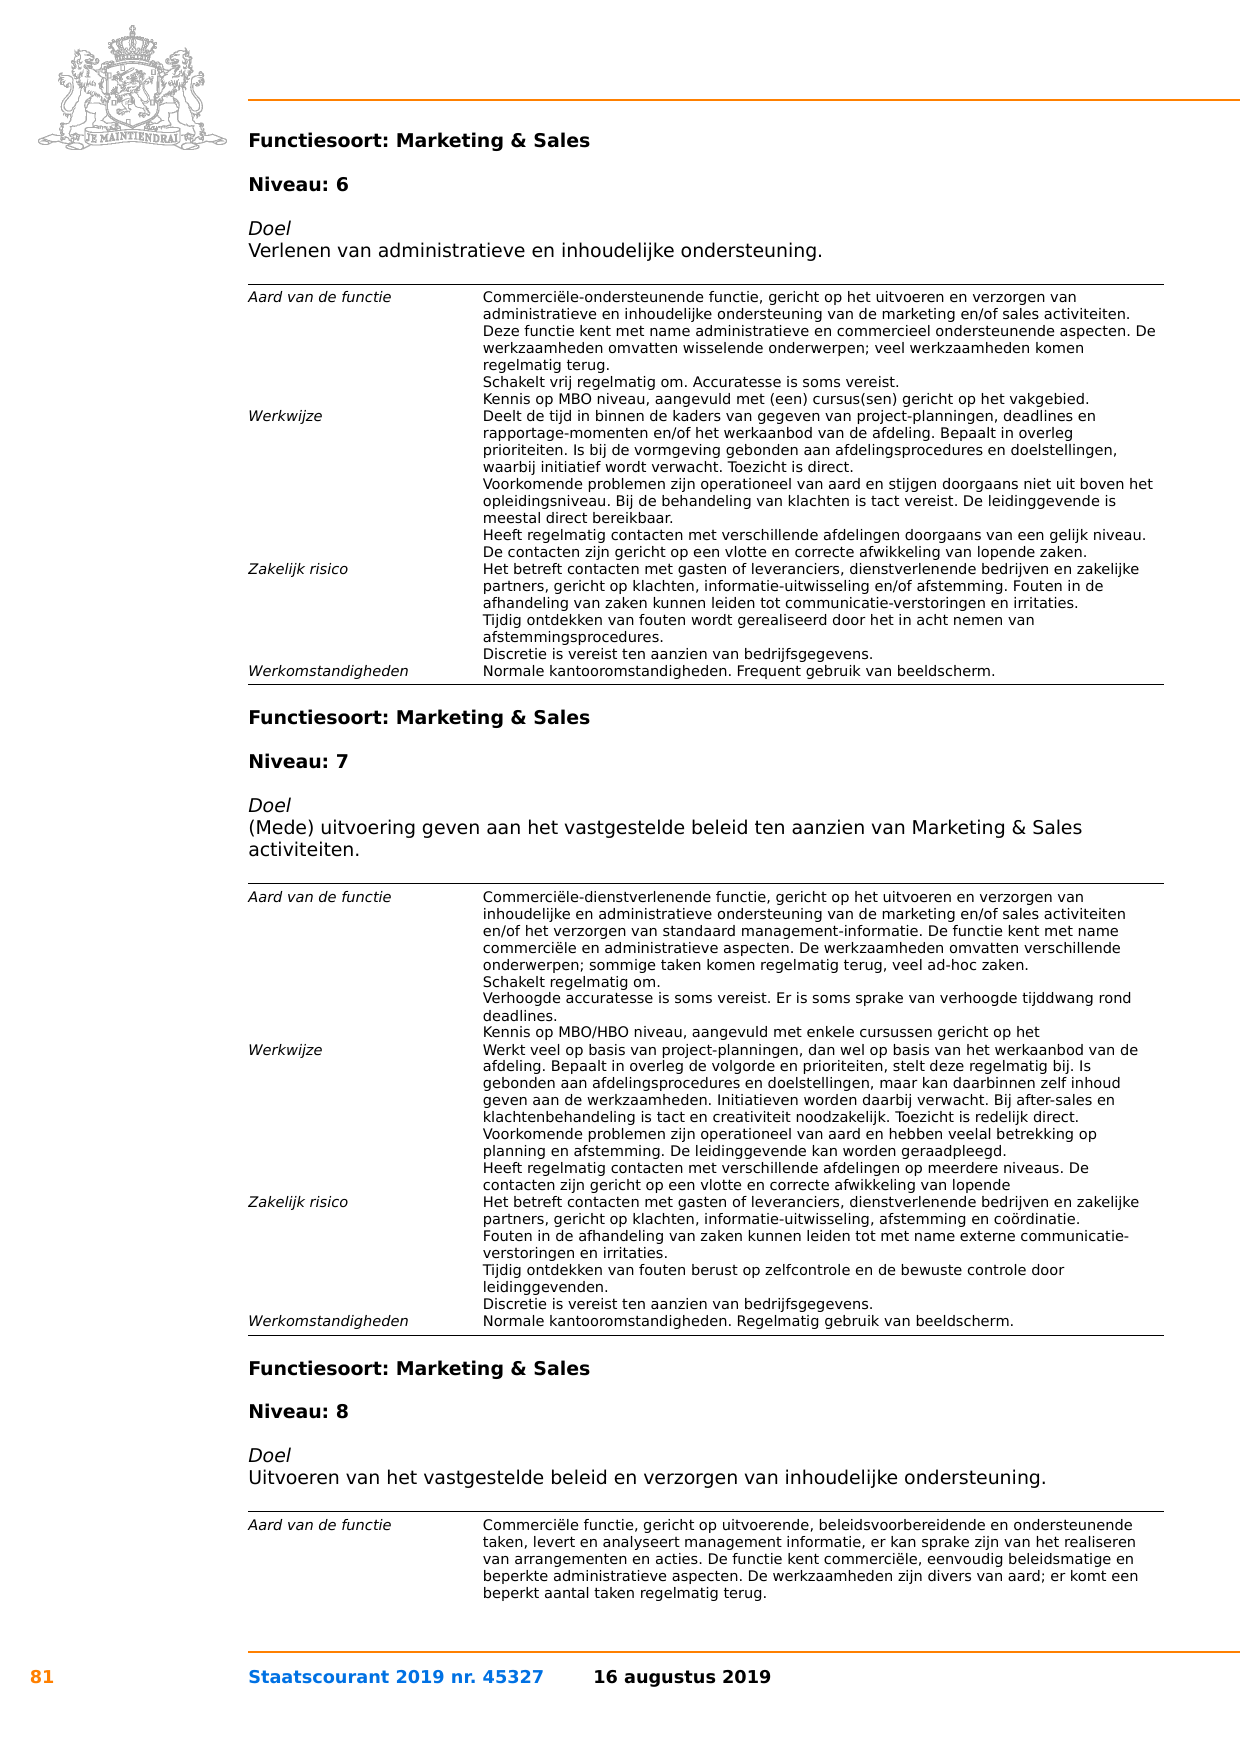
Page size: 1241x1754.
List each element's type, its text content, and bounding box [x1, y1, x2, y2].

text Doel [248, 1445, 1163, 1467]
table_cell Normale kantooromstandigheden. Frequent gebruik van beeldscherm. [477, 663, 1163, 684]
table_cell Werkomstandigheden [248, 663, 477, 684]
table_header Commerciële-ondersteunende functie, gericht op het uitvoeren en verzorgen van administratieve en inhoudelijke ondersteuning van de marketing en/of sales activiteiten. Deze functie kent met name administratieve en commercieel ondersteunende aspecten. De werkzaamheden omvatten wisselende onderwerpen; veel werkzaamheden komen regelmatig terug. Schakelt vrij regelmatig om. Accuratesse is soms vereist. Kennis op MBO niveau, aangevuld met (een) cursus(sen) gericht op het vakgebied. [477, 285, 1163, 408]
picture [38, 25, 227, 150]
text Doel [248, 218, 1163, 239]
table_header Aard van de functie [248, 1512, 477, 1602]
table_cell Werkwijze [248, 1041, 477, 1194]
text (Mede) uitvoering geven aan het vastgestelde beleid ten aanzien van Marketing & Sales activiteiten. [248, 817, 1163, 861]
table_cell Zakelijk risico [248, 561, 477, 663]
table_header Commerciële functie, gericht op uitvoerende, beleidsvoorbereidende en ondersteunende taken, levert en analyseert management informatie, er kan sprake zijn van het realiseren van arrangementen en acties. De functie kent commerciële, eenvoudig beleidsmatige en beperkte administratieve aspecten. De werkzaamheden zijn divers van aard; er komt een beperkt aantal taken regelmatig terug. [477, 1512, 1163, 1602]
table_cell Zakelijk risico [248, 1194, 477, 1313]
table_cell Werkomstandigheden [248, 1313, 477, 1335]
table_header Aard van de functie [248, 285, 477, 408]
subtitle Niveau: 6 [248, 174, 1163, 196]
table_cell Normale kantooromstandigheden. Regelmatig gebruik van beeldscherm. [477, 1313, 1163, 1335]
table_header Commerciële-dienstverlenende functie, gericht op het uitvoeren en verzorgen van inhoudelijke en administratieve ondersteuning van de marketing en/of sales activiteiten en/of het verzorgen van standaard management-informatie. De functie kent met name commerciële en administratieve aspecten. De werkzaamheden omvatten verschillende onderwerpen; sommige taken komen regelmatig terug, veel ad-hoc zaken. Schakelt regelmatig om. Verhoogde accuratesse is soms vereist. Er is soms sprake van verhoogde tijddwang rond deadlines. Kennis op MBO/HBO niveau, aangevuld met enkele cursussen gericht op het [477, 884, 1163, 1041]
subtitle Functiesoort: Marketing & Sales [248, 707, 1163, 729]
subtitle Functiesoort: Marketing & Sales [248, 1358, 1163, 1379]
table_cell Het betreft contacten met gasten of leveranciers, dienstverlenende bedrijven en zakelijke partners, gericht op klachten, informatie-uitwisseling en/of afstemming. Fouten in de afhandeling van zaken kunnen leiden tot communicatie-verstoringen en irritaties. Tijdig ontdekken van fouten wordt gerealiseerd door het in acht nemen van afstemmingsprocedures. Discretie is vereist ten aanzien van bedrijfsgegevens. [477, 561, 1163, 663]
table_cell Werkt veel op basis van project-planningen, dan wel op basis van het werkaanbod van de afdeling. Bepaalt in overleg de volgorde en prioriteiten, stelt deze regelmatig bij. Is gebonden aan afdelingsprocedures en doelstellingen, maar kan daarbinnen zelf inhoud geven aan de werkzaamheden. Initiatieven worden daarbij verwacht. Bij after-sales en klachtenbehandeling is tact en creativiteit noodzakelijk. Toezicht is redelijk direct. Voorkomende problemen zijn operationeel van aard en hebben veelal betrekking op planning en afstemming. De leidinggevende kan worden geraadpleegd. Heeft regelmatig contacten met verschillende afdelingen op meerdere niveaus. De contacten zijn gericht op een vlotte en correcte afwikkeling van lopende [477, 1041, 1163, 1194]
subtitle Functiesoort: Marketing & Sales [248, 130, 1163, 152]
table_cell Deelt de tijd in binnen de kaders van gegeven van project-planningen, deadlines en rapportage-momenten en/of het werkaanbod van de afdeling. Bepaalt in overleg prioriteiten. Is bij de vormgeving gebonden aan afdelingsprocedures en doelstellingen, waarbij initiatief wordt verwacht. Toezicht is direct. Voorkomende problemen zijn operationeel van aard en stijgen doorgaans niet uit boven het opleidingsniveau. Bij de behandeling van klachten is tact vereist. De leidinggevende is meestal direct bereikbaar. Heeft regelmatig contacten met verschillende afdelingen doorgaans van een gelijk niveau. De contacten zijn gericht op een vlotte en correcte afwikkeling van lopende zaken. [477, 408, 1163, 561]
subtitle Niveau: 7 [248, 751, 1163, 773]
table_header Aard van de functie [248, 884, 477, 1041]
text Doel [248, 795, 1163, 817]
table_cell Het betreft contacten met gasten of leveranciers, dienstverlenende bedrijven en zakelijke partners, gericht op klachten, informatie-uitwisseling, afstemming en coördinatie. Fouten in de afhandeling van zaken kunnen leiden tot met name externe communicatie-verstoringen en irritaties. Tijdig ontdekken van fouten berust op zelfcontrole en de bewuste controle door leidinggevenden. Discretie is vereist ten aanzien van bedrijfsgegevens. [477, 1194, 1163, 1313]
text Verlenen van administratieve en inhoudelijke ondersteuning. [248, 239, 1163, 262]
subtitle Niveau: 8 [248, 1401, 1163, 1423]
text Uitvoeren van het vastgestelde beleid en verzorgen van inhoudelijke ondersteuning. [248, 1467, 1163, 1489]
table_cell Werkwijze [248, 408, 477, 561]
